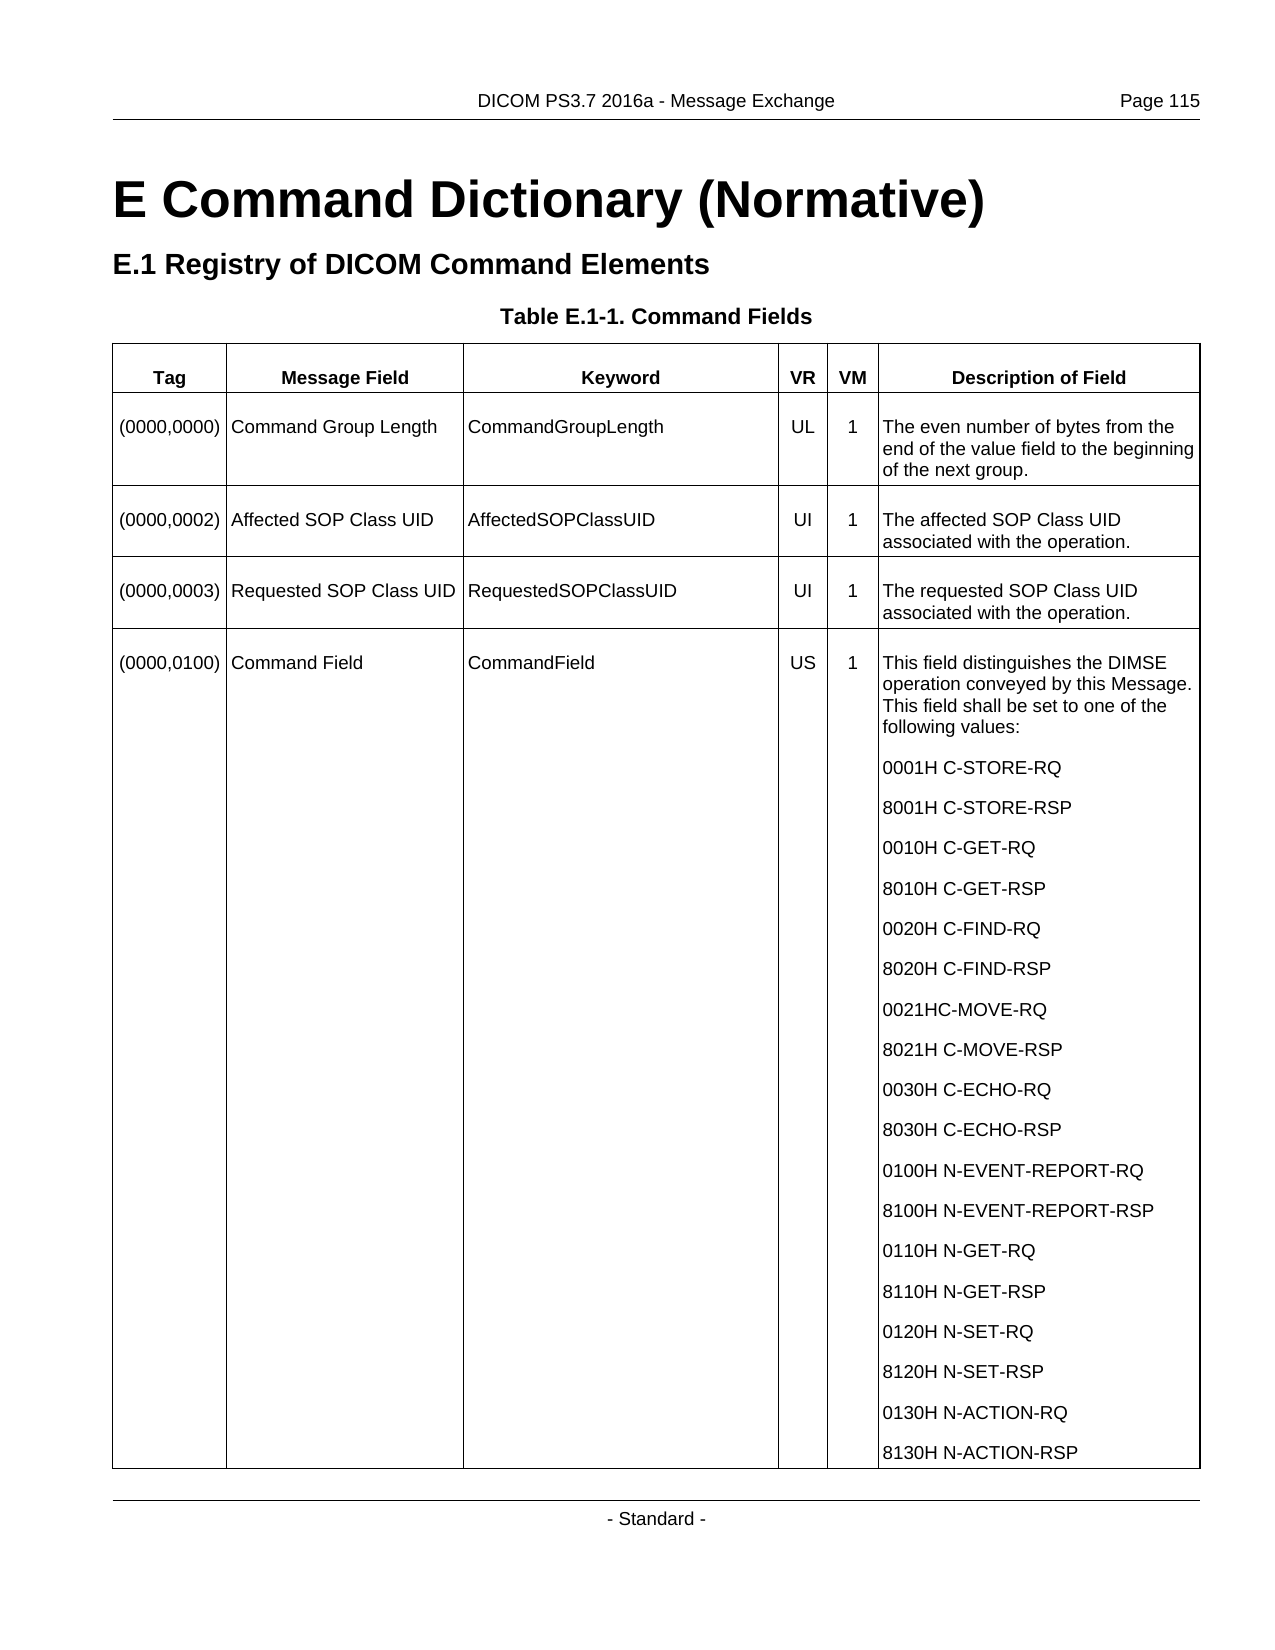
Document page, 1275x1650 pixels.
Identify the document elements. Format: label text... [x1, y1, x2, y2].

table_cell 1 [828, 629, 878, 1467]
table_cell The requested SOP Class UID associated with the operation. [879, 557, 1199, 627]
table_header VR [779, 344, 827, 392]
table_cell Command Field [227, 629, 463, 1467]
table_cell The affected SOP Class UID associated with the operation. [879, 486, 1199, 556]
table_cell RequestedSOPClassUID [464, 557, 778, 627]
table_cell (0000,0003) [113, 557, 226, 627]
table_cell 1 [828, 557, 878, 627]
table_cell 1 [828, 486, 878, 556]
table_cell (0000,0100) [113, 629, 226, 1467]
table_cell CommandGroupLength [464, 393, 778, 485]
table_cell UI [779, 557, 827, 627]
table_cell CommandField [464, 629, 778, 1467]
table_cell The even number of bytes from the end of the value field to the beginning of the next group. [879, 393, 1199, 485]
table_cell 1 [828, 393, 878, 485]
table_cell Affected SOP Class UID [227, 486, 463, 556]
table_header VM [828, 344, 878, 392]
table_header Description of Field [879, 344, 1199, 392]
table_header Message Field [227, 344, 463, 392]
text E Command Dictionary (Normative) [112, 169, 1200, 228]
table_cell (0000,0000) [113, 393, 226, 485]
table_cell (0000,0002) [113, 486, 226, 556]
table_cell UI [779, 486, 827, 556]
table_cell UL [779, 393, 827, 485]
table_cell This field distinguishes the DIMSE operation conveyed by this Message. This field shall be set to one of the following values: 0001H C-STORE-RQ 8001H C-STORE-RSP 0010H C-GET-RQ 8010H C-GET-RSP 0020H C-FIND-RQ 8020H C-FIND-RSP 0021HC-MOVE-RQ 8021H C-MOVE-RSP 0030H C-ECHO-RQ 8030H C-ECHO-RSP 0100H N-EVENT-REPORT-RQ 8100H N-EVENT-REPORT-RSP 0110H N-GET-RQ 8110H N-GET-RSP 0120H N-SET-RQ 8120H N-SET-RSP 0130H N-ACTION-RQ 8130H N-ACTION-RSP [879, 629, 1199, 1467]
table_cell US [779, 629, 827, 1467]
text E.1 Registry of DICOM Command Elements [112, 247, 1200, 281]
table_cell Requested SOP Class UID [227, 557, 463, 627]
table_cell Command Group Length [227, 393, 463, 485]
table_header Keyword [464, 344, 778, 392]
table_cell AffectedSOPClassUID [464, 486, 778, 556]
text Table E.1-1. Command Fields [112, 303, 1200, 329]
table_header Tag [113, 344, 226, 392]
